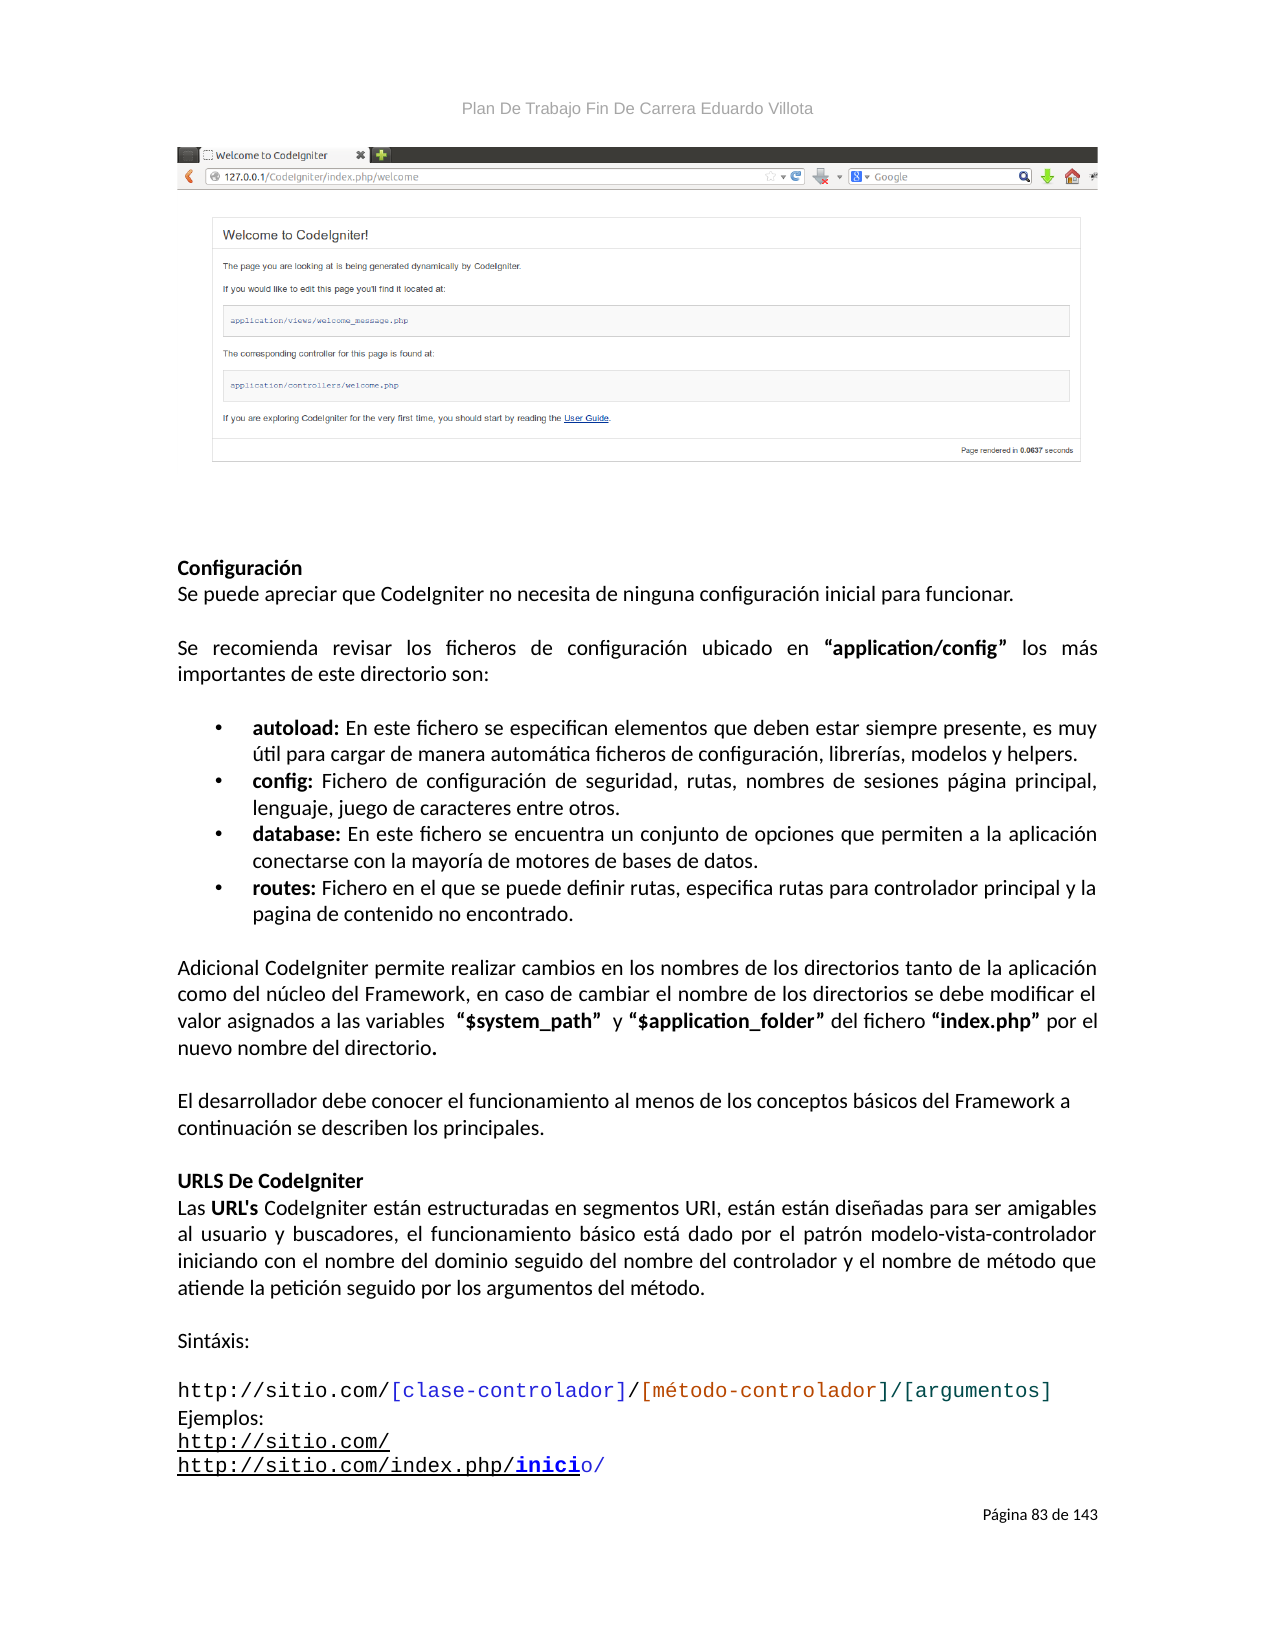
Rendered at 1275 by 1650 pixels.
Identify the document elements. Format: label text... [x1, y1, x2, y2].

text http://sitio.com/[clase-controlador]/[método-controlador]/[argumentos] [177, 1380, 1098, 1404]
list routes: Fichero en el que se puede definir rutas, especifica rutas para controlador principal y la pagina de contenido no encontrado. [215, 874, 1098, 927]
text Se recomienda revisar los ficheros de configuración ubicado en “application/config” los más importantes de este directorio son: [177, 634, 1098, 687]
text Sintáxis: [177, 1327, 1098, 1354]
text http://sitio.com/ [177, 1431, 1098, 1454]
text Las URL's CodeIgniter están estructuradas en segmentos URI, están están diseñadas para ser amigables al usuario y buscadores, el funcionamiento básico está dado por el patrón modelo-vista-controlador iniciando con el nombre del dominio seguido del nombre del controlador y el nombre de método que atiende la petición seguido por los argumentos del método. [177, 1194, 1098, 1300]
picture [177, 147, 1098, 474]
text URLS De CodeIgniter [177, 1167, 1098, 1194]
list autoload: En este fichero se especifican elementos que deben estar siempre presente, es muy útil para cargar de manera automática ficheros de configuración, librerías, modelos y helpers. [215, 714, 1098, 767]
text Ejemplos: [177, 1404, 1098, 1431]
list database: En este fichero se encuentra un conjunto de opciones que permiten a la aplicación conectarse con la mayoría de motores de bases de datos. [215, 820, 1098, 874]
text http://sitio.com/index.php/inicio/ [177, 1454, 1098, 1479]
list config: Fichero de configuración de seguridad, rutas, nombres de sesiones página principal, lenguaje, juego de caracteres entre otros. [215, 767, 1098, 820]
text Adicional CodeIgniter permite realizar cambios en los nombres de los directorios tanto de la aplicación como del núcleo del Framework, en caso de cambiar el nombre de los directorios se debe modificar el valor asignados a las variables “$system_path” y “$application_folder” del fichero “index.php” por el nuevo nombre del directorio. [177, 954, 1098, 1060]
text Se puede apreciar que CodeIgniter no necesita de ninguna configuración inicial para funcionar. [177, 580, 1098, 607]
text El desarrollador debe conocer el funcionamiento al menos de los conceptos básicos del Framework a continuación se describen los principales. [177, 1087, 1098, 1140]
text Configuración [177, 554, 1098, 580]
